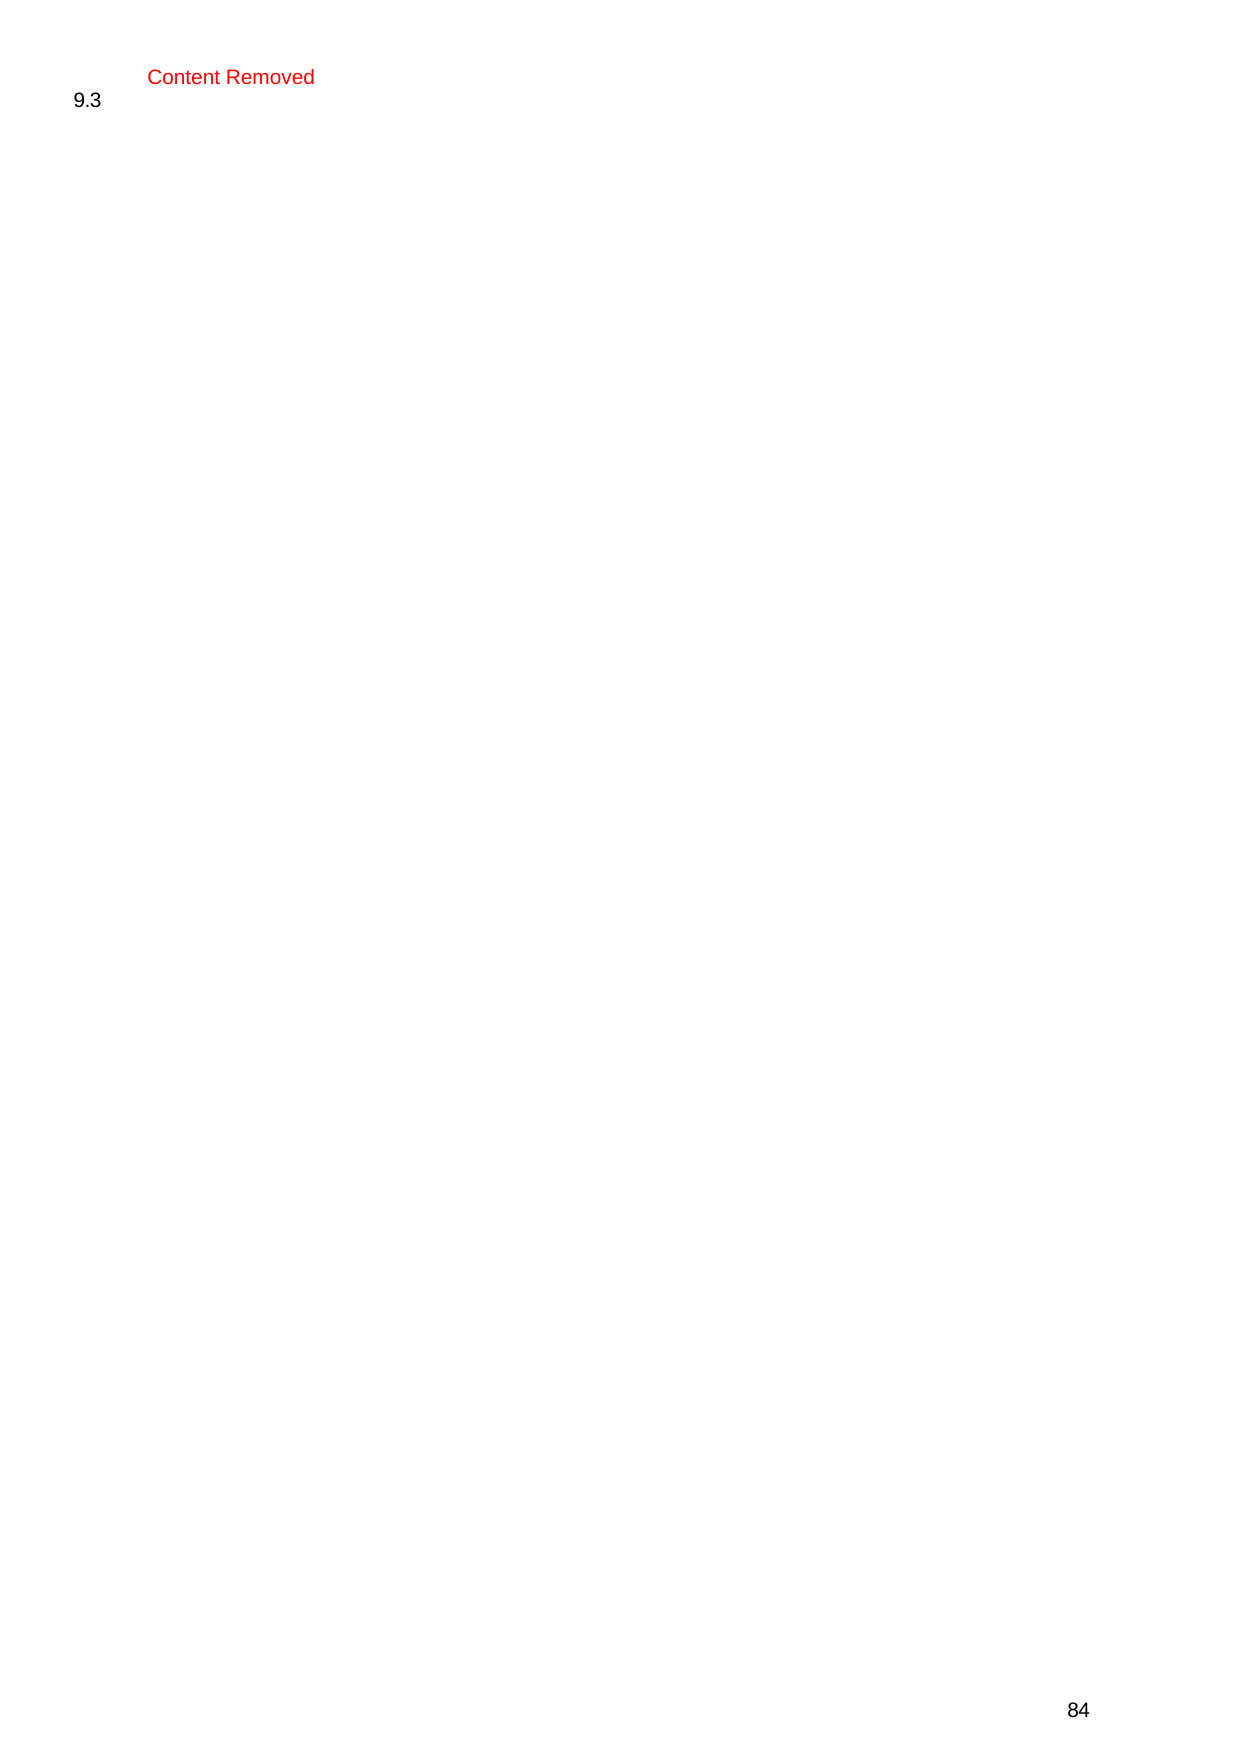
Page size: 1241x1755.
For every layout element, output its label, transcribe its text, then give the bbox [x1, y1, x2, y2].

table_cell Content Removed [125, 65, 1080, 136]
table_cell 9.3 [68, 65, 124, 136]
table_cell [1080, 65, 1142, 136]
